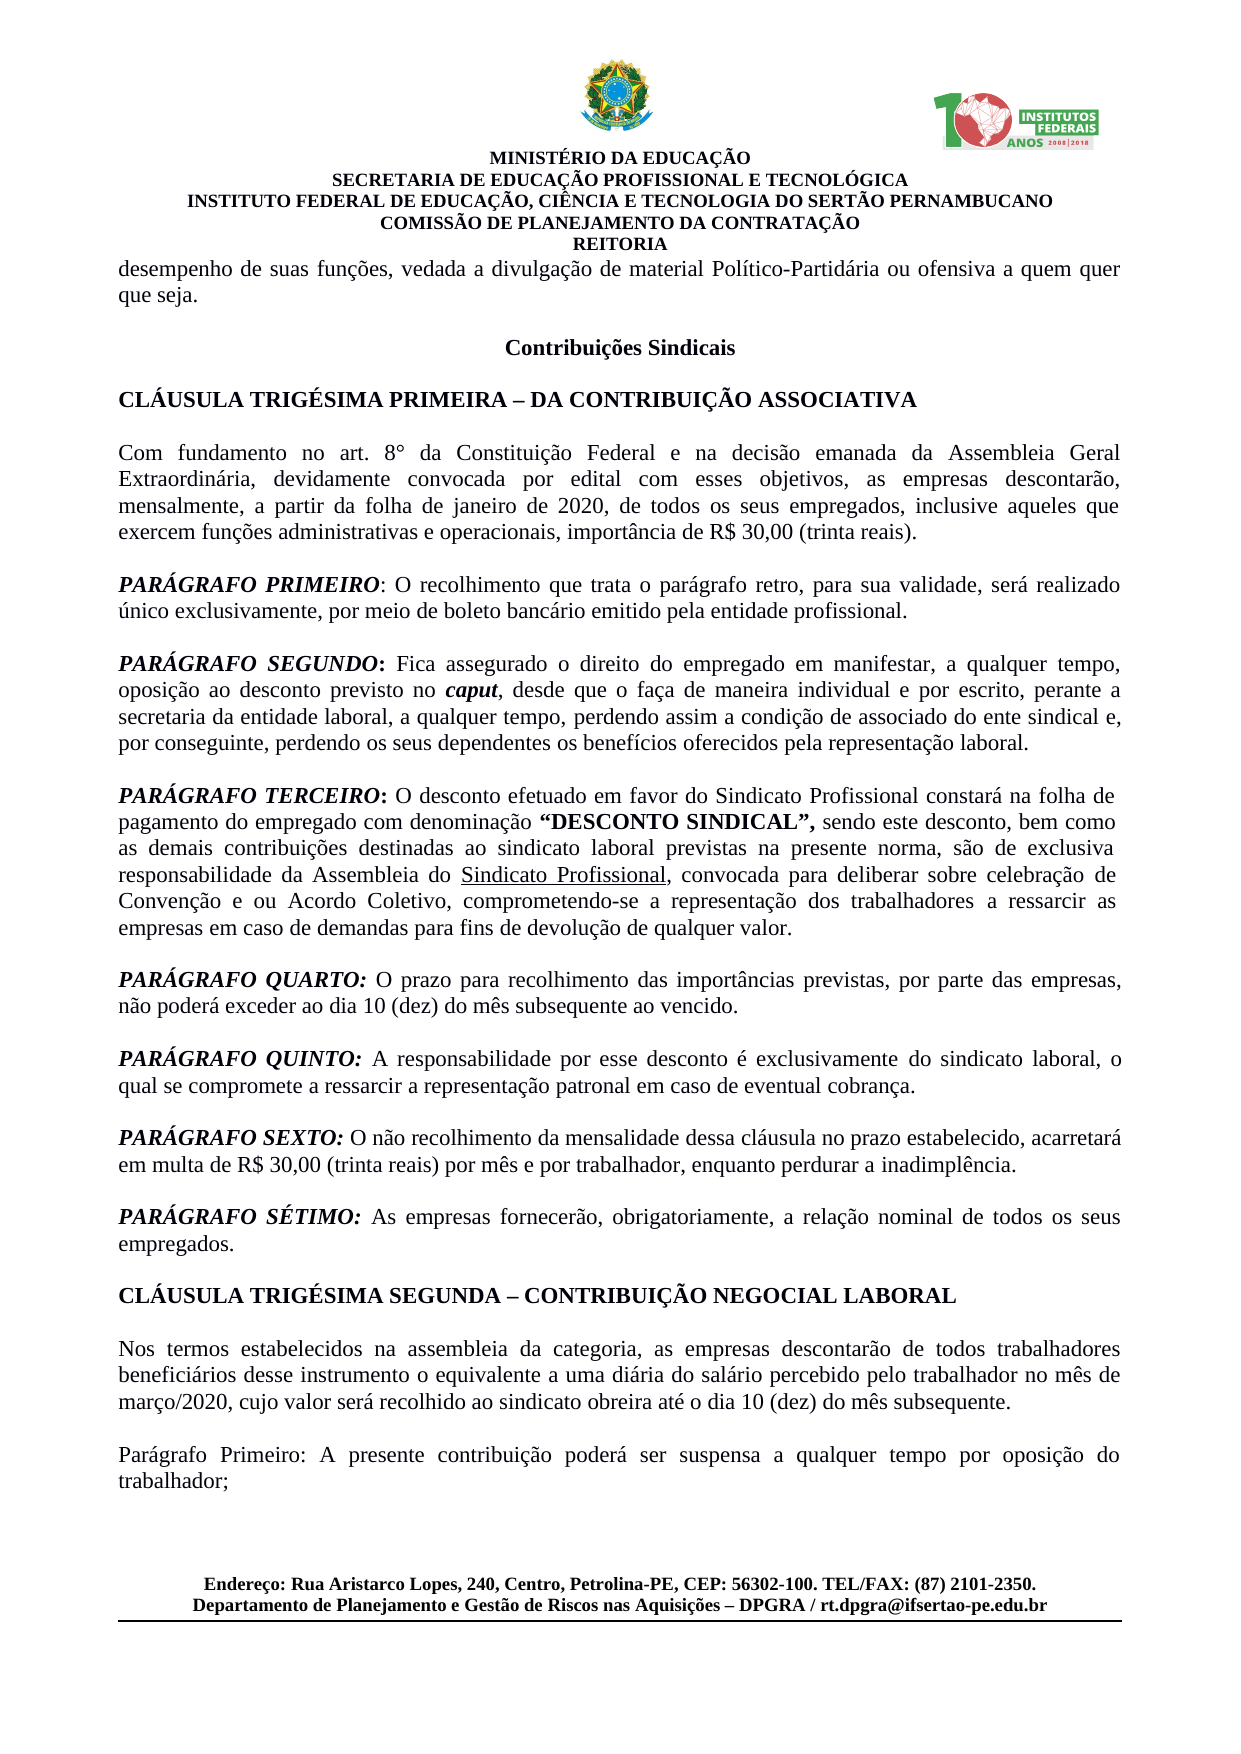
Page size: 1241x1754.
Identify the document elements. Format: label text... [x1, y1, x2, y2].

picture [933, 93, 1099, 150]
text PARÁGRAFO SEXTO: O não recolhimento da mensalidade dessa cláusula no prazo estabelecido, acarretará em multa de R$ 30,00 (trinta reais) por mês e por trabalhador, enquanto perdurar a inadimplência. [118, 1124, 1122, 1177]
text Contribuições Sindicais [118, 334, 1122, 360]
text PARÁGRAFO QUINTO: A responsabilidade por esse desconto é exclusivamente do sindicato laboral, o qual se compromete a ressarcir a representação patronal em caso de eventual cobrança. [118, 1045, 1122, 1098]
picture [579, 58, 654, 132]
text desempenho de suas funções, vedada a divulgação de material Político-Partidária ou ofensiva a quem quer que seja. [118, 255, 1122, 307]
text PARÁGRAFO SÉTIMO: As empresas fornecerão, obrigatoriamente, a relação nominal de todos os seus empregados. [118, 1203, 1122, 1256]
text PARÁGRAFO PRIMEIRO: O recolhimento que trata o parágrafo retro, para sua validade, será realizado único exclusivamente, por meio de boleto bancário emitido pela entidade profissional. [118, 571, 1122, 624]
text CLÁUSULA TRIGÉSIMA PRIMEIRA – DA CONTRIBUIÇÃO ASSOCIATIVA [118, 386, 1122, 413]
text Com fundamento no art. 8° da Constituição Federal e na decisão emanada da Assembleia Geral Extraordinária, devidamente convocada por edital com esses objetivos, as empresas descontarão, mensalmente, a partir da folha de janeiro de 2020, de todos os seus empregados, inclusive aqueles que exercem funções administrativas e operacionais, importância de R$ 30,00 (trinta reais). [118, 439, 1122, 544]
text PARÁGRAFO QUARTO: O prazo para recolhimento das importâncias previstas, por parte das empresas, não poderá exceder ao dia 10 (dez) do mês subsequente ao vencido. [118, 966, 1122, 1019]
text CLÁUSULA TRIGÉSIMA SEGUNDA – CONTRIBUIÇÃO NEGOCIAL LABORAL [118, 1282, 1122, 1309]
text Nos termos estabelecidos na assembleia da categoria, as empresas descontarão de todos trabalhadores beneficiários desse instrumento o equivalente a uma diária do salário percebido pelo trabalhador no mês de março/2020, cujo valor será recolhido ao sindicato obreira até o dia 10 (dez) do mês subsequente. [118, 1335, 1122, 1414]
text PARÁGRAFO TERCEIRO: O desconto efetuado em favor do Sindicato Profissional constará na folha de pagamento do empregado com denominação “DESCONTO SINDICAL”, sendo este desconto, bem como as demais contribuições destinadas ao sindicato laboral previstas na presente norma, são de exclusiva responsabilidade da Assembleia do Sindicato Profissional, convocada para deliberar sobre celebração de Convenção e ou Acordo Coletivo, comprometendo-se a representação dos trabalhadores a ressarcir as empresas em caso de demandas para fins de devolução de qualquer valor. [118, 782, 1116, 940]
text Parágrafo Primeiro: A presente contribuição poderá ser suspensa a qualquer tempo por oposição do trabalhador; [118, 1441, 1122, 1493]
text PARÁGRAFO SEGUNDO: Fica assegurado o direito do empregado em manifestar, a qualquer tempo, oposição ao desconto previsto no caput, desde que o faça de maneira individual e por escrito, perante a secretaria da entidade laboral, a qualquer tempo, perdendo assim a condição de associado do ente sindical e, por conseguinte, perdendo os seus dependentes os benefícios oferecidos pela representação laboral. [118, 650, 1122, 755]
